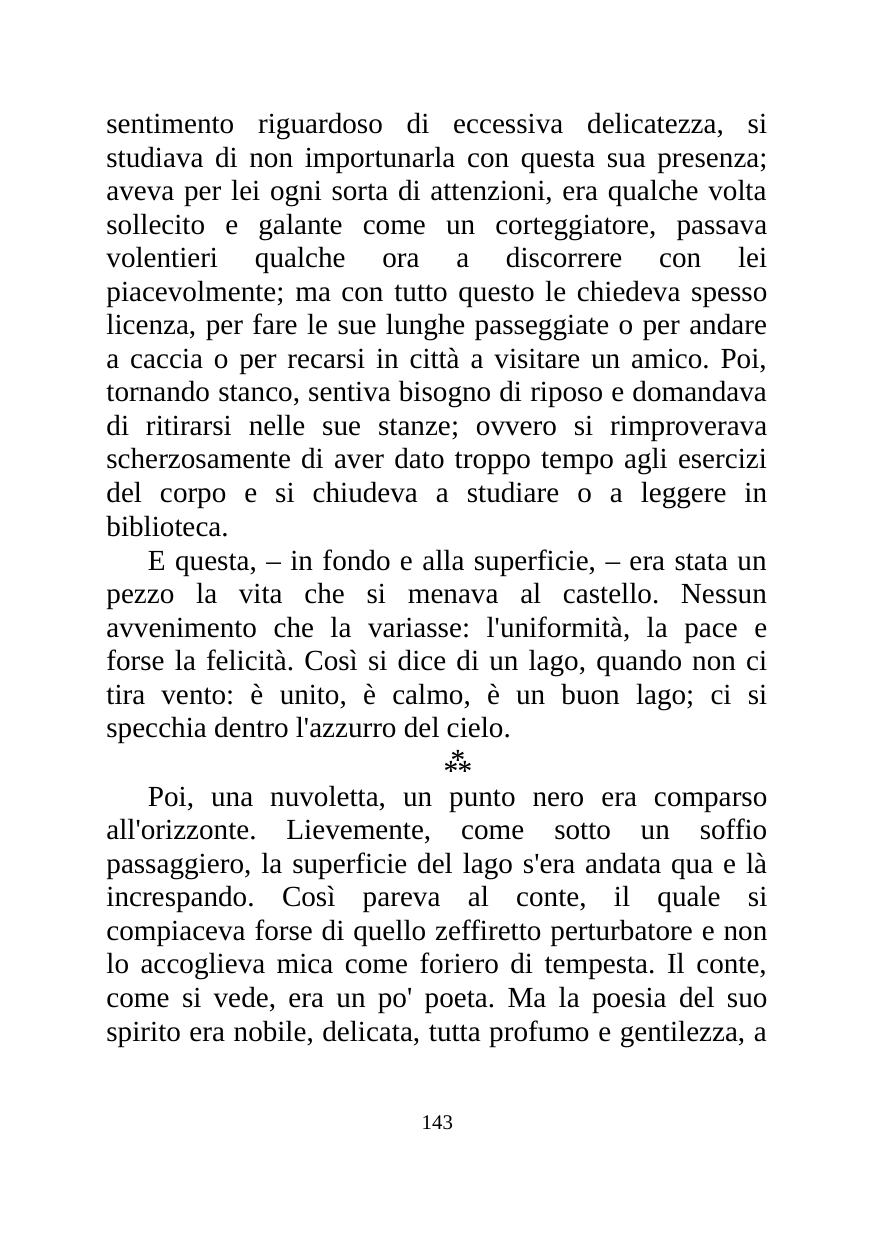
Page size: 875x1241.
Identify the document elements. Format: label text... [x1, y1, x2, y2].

text sentimento riguardoso di eccessiva delicatezza, si studiava di non importunarla con questa sua presenza; aveva per lei ogni sorta di attenzioni, era qualche volta sollecito e galante come un corteggiatore, passava volentieri qualche ora a discorrere con lei piacevolmente; ma con tutto questo le chiedeva spesso licenza, per fare le sue lunghe passeggiate o per andare a caccia o per recarsi in città a visitare un amico. Poi, tornando stanco, sentiva bisogno di riposo e domandava di ritirarsi nelle sue stanze; ovvero si rimproverava scherzosamente di aver dato troppo tempo agli esercizi del corpo e si chiudeva a studiare o a leggere in biblioteca. [106, 106, 768, 542]
text E questa, – in fondo e alla superficie, – era stata un pezzo la vita che si menava al castello. Nessun avvenimento che la variasse: l'uniformità, la pace e forse la felicità. Così si dice di un lago, quando non ci tira vento: è unito, è calmo, è un buon lago; ci si specchia dentro l'azzurro del cielo. [106, 543, 768, 744]
text Poi, una nuvoletta, un punto nero era comparso all'orizzonte. Lievemente, come sotto un soffio passaggiero, la superficie del lago s'era andata qua e là increspando. Così pareva al conte, il quale si compiaceva forse di quello zeffiretto perturbatore e non lo accoglieva mica come foriero di tempesta. Il conte, come si vede, era un po' poeta. Ma la poesia del suo spirito era nobile, delicata, tutta profumo e gentilezza, a [106, 779, 768, 1047]
text ⁂ [106, 745, 768, 778]
